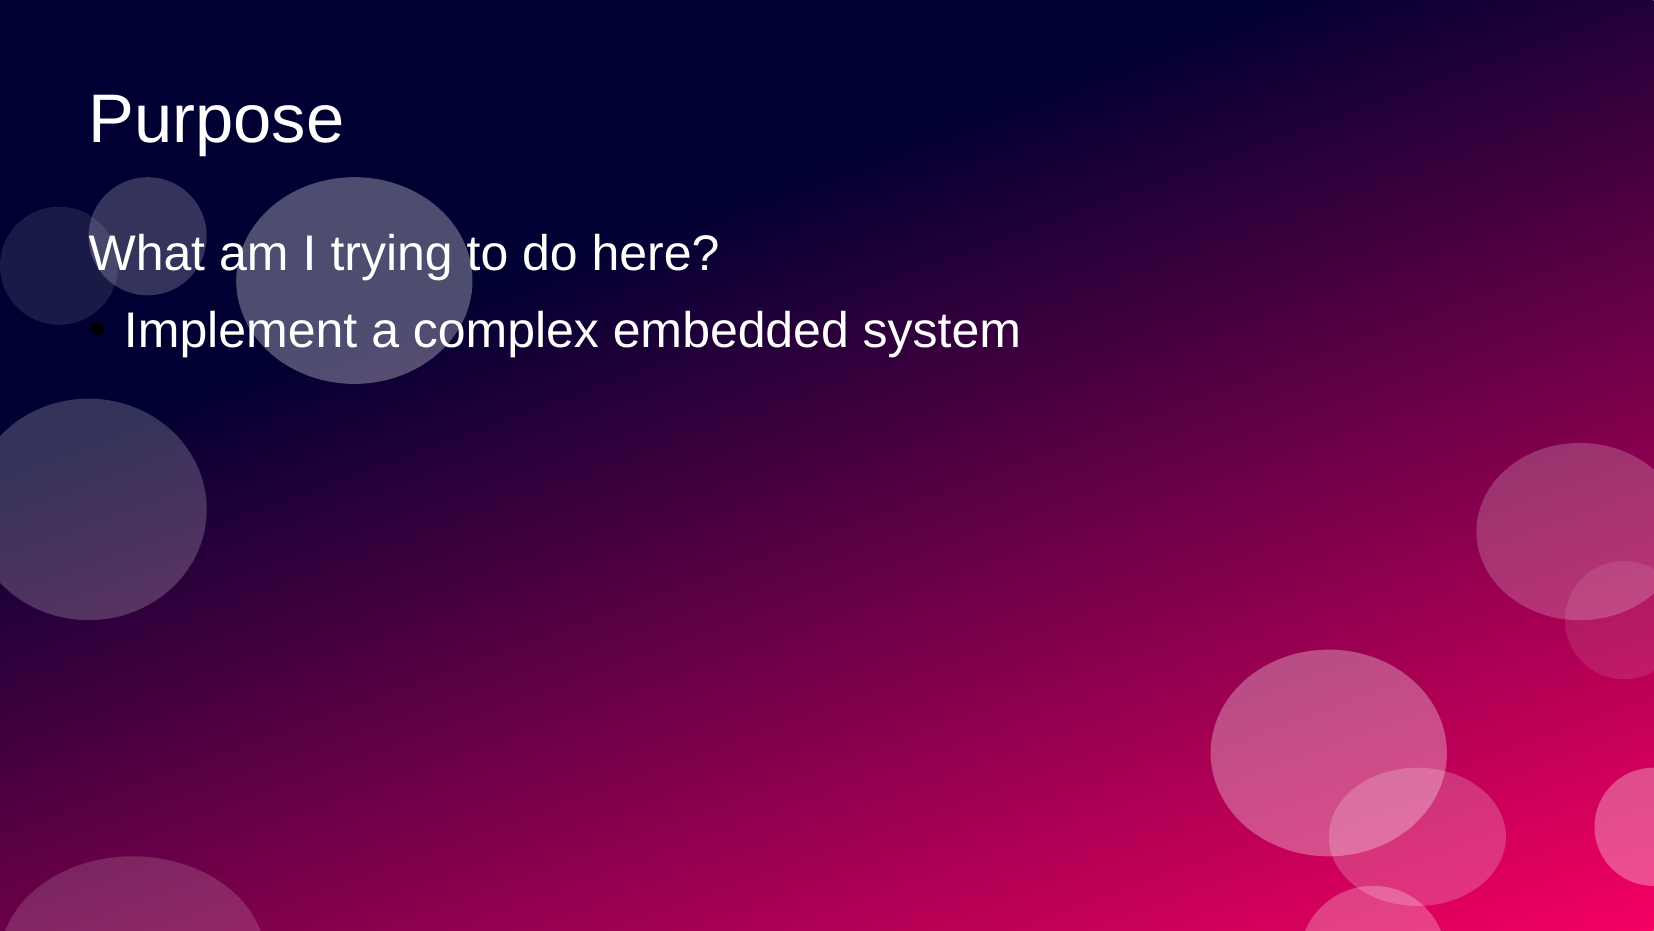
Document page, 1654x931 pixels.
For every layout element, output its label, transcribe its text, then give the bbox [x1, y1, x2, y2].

title Purpose [88, 37, 1565, 200]
list What am I trying to do here? Implement a complex embedded system [88, 225, 1565, 901]
